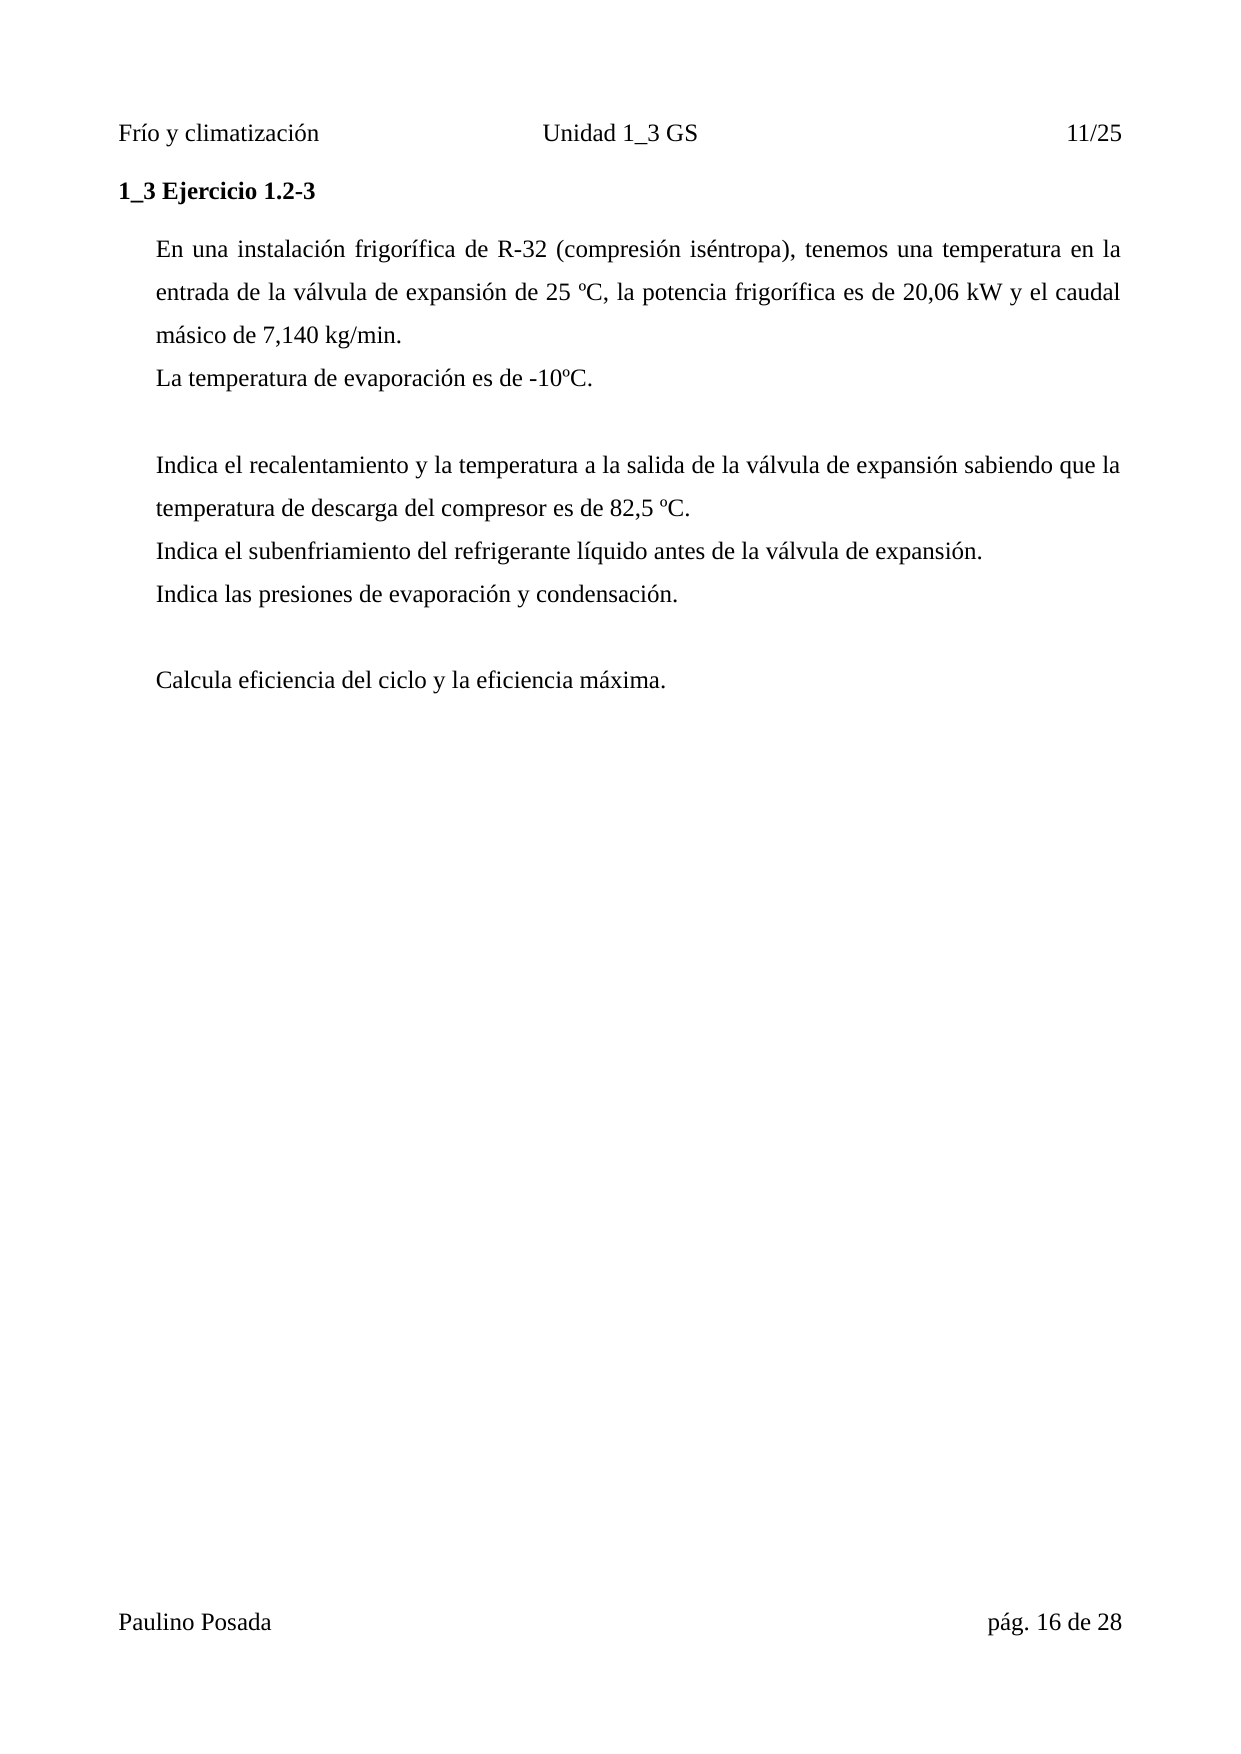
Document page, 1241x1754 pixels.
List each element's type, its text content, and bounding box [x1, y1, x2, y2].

text Calcula eficiencia del ciclo y la eficiencia máxima. [156, 665, 1122, 694]
text 1_3 Ejercicio 1.2-3 [118, 176, 1122, 205]
text La temperatura de evaporación es de -10ºC. [156, 363, 1122, 392]
text Indica las presiones de evaporación y condensación. [156, 579, 1122, 608]
text En una instalación frigorífica de R-32 (compresión iséntropa), tenemos una temperatura en la entrada de la válvula de expansión de 25 ºC, la potencia frigorífica es de 20,06 kW y el caudal másico de 7,140 kg/min. [156, 234, 1122, 349]
text Indica el recalentamiento y la temperatura a la salida de la válvula de expansión sabiendo que la temperatura de descarga del compresor es de 82,5 ºC. [156, 450, 1122, 522]
text Indica el subenfriamiento del refrigerante líquido antes de la válvula de expansión. [156, 536, 1122, 565]
